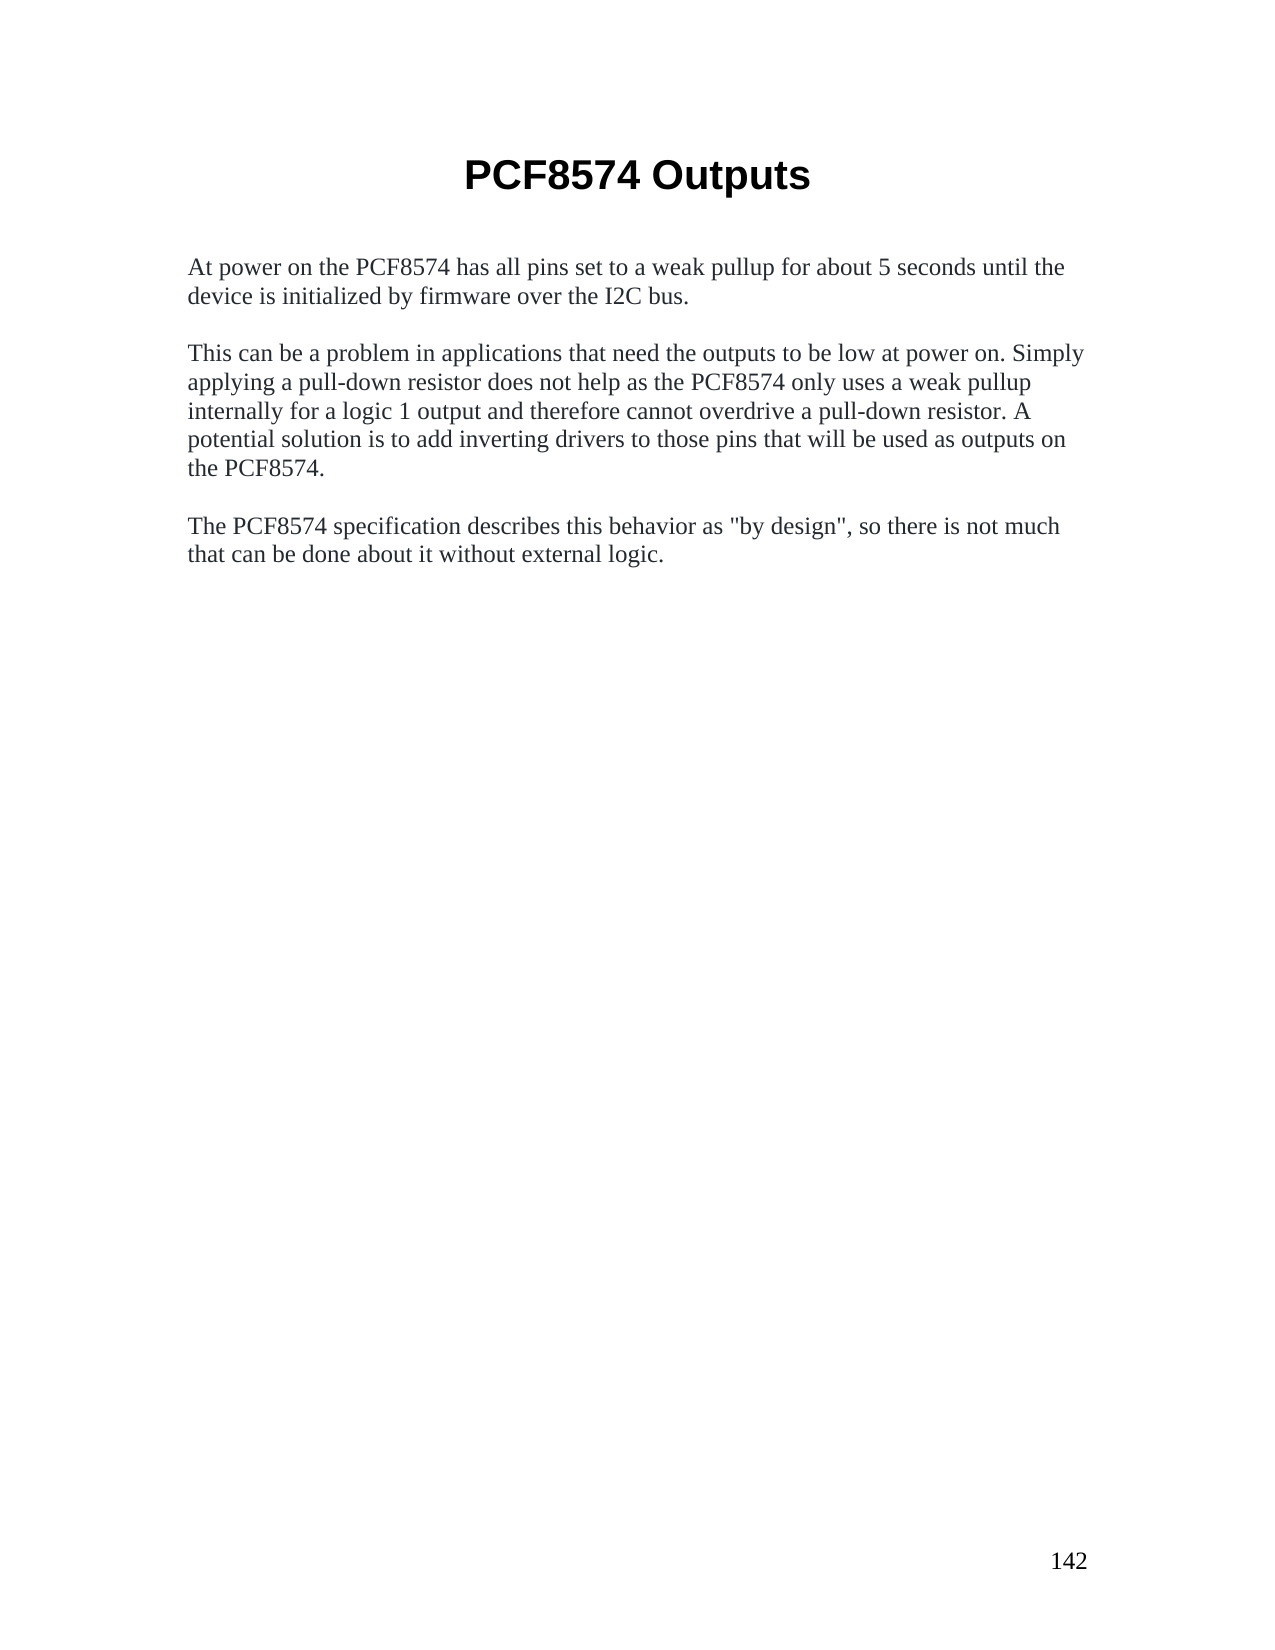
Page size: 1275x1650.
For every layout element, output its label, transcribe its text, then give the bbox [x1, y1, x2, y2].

subtitle PCF8574 Outputs [187, 150, 1087, 198]
text At power on the PCF8574 has all pins set to a weak pullup for about 5 seconds until the device is initialized by firmware over the I2C bus. [187, 252, 1087, 309]
text The PCF8574 specification describes this behavior as "by design", so there is not much that can be done about it without external logic. [187, 511, 1087, 568]
text This can be a problem in applications that need the outputs to be low at power on. Simply applying a pull-down resistor does not help as the PCF8574 only uses a weak pullup internally for a logic 1 output and therefore cannot overdrive a pull-down resistor. A potential solution is to add inverting drivers to those pins that will be used as outputs on the PCF8574. [187, 338, 1087, 482]
